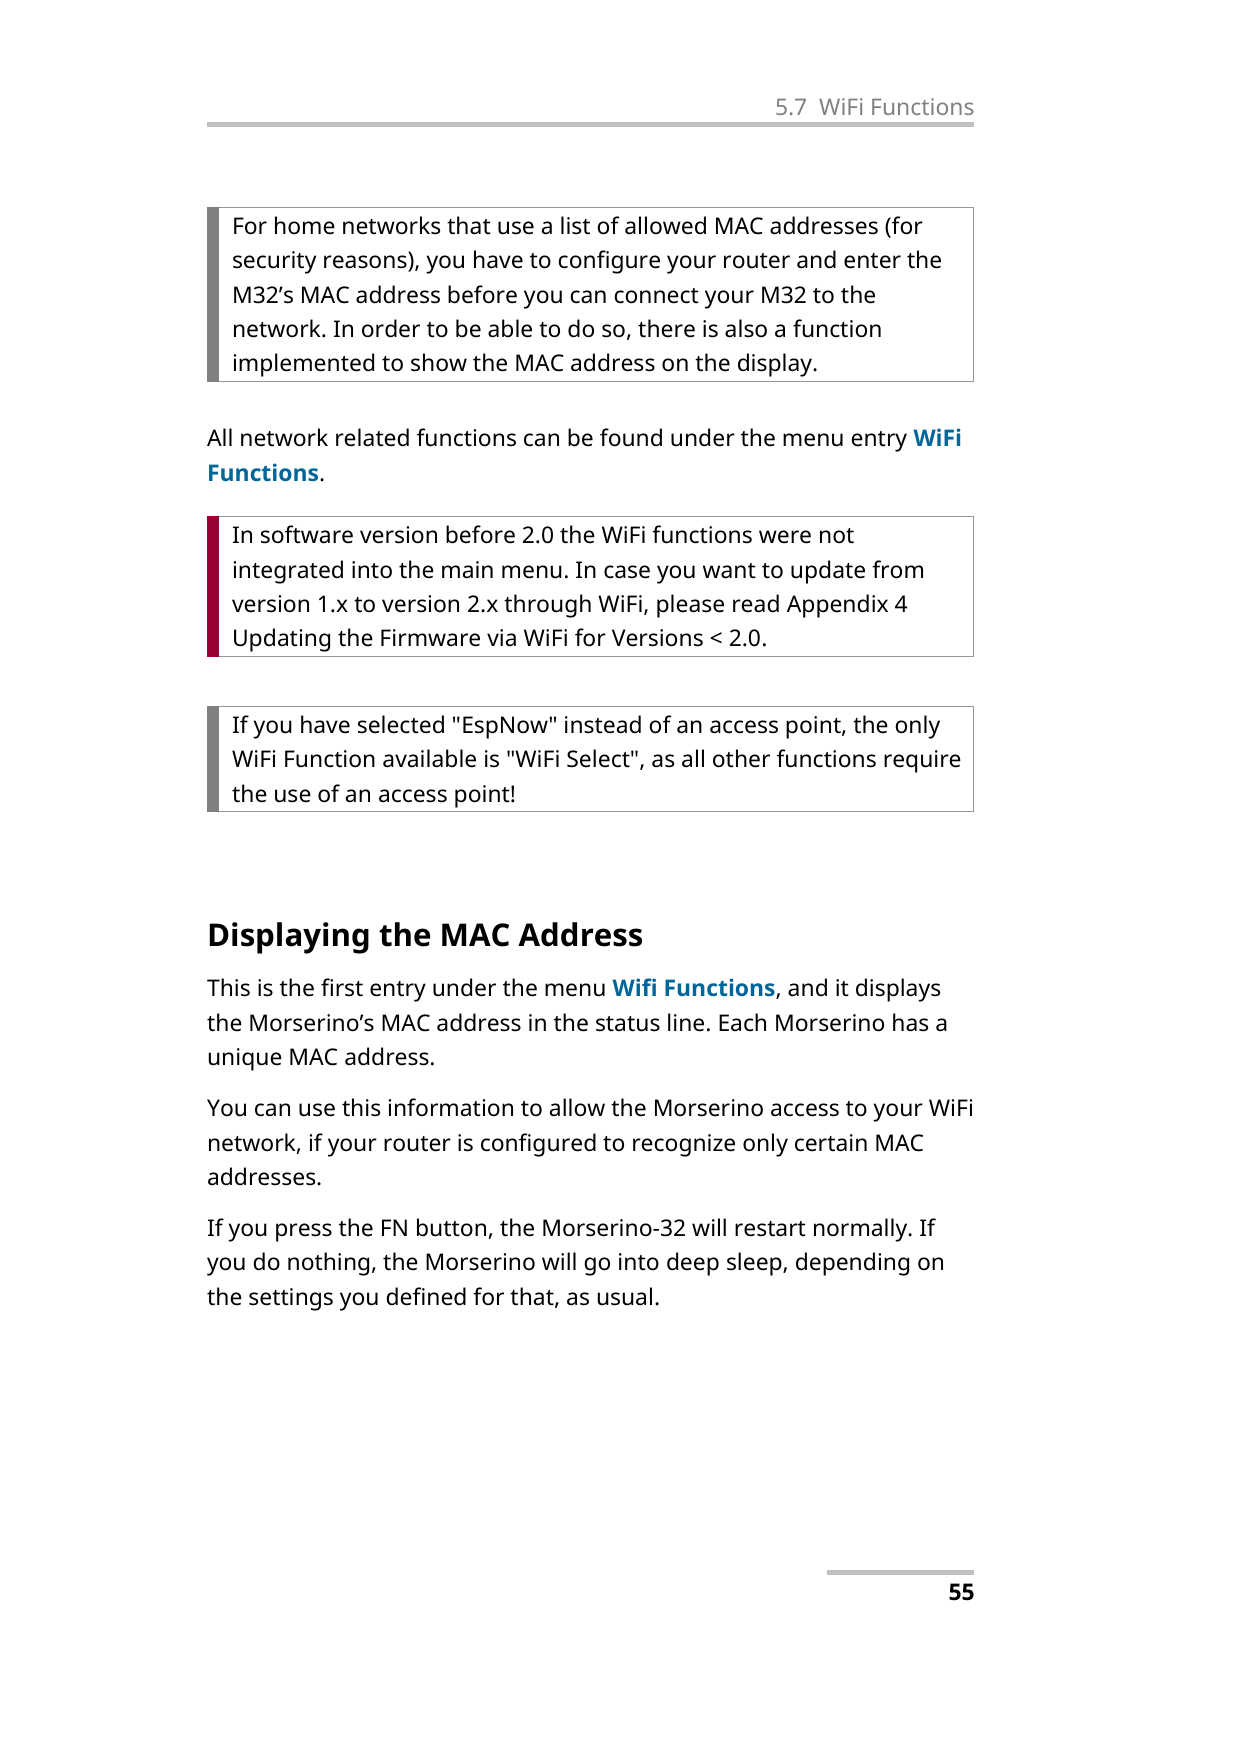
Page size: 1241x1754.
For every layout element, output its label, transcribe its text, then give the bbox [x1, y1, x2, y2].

text This is the first entry under the menu Wifi Functions, and it displays the Morserino’s MAC address in the status line. Each Morserino has a unique MAC address. [207, 972, 974, 1072]
subtitle Displaying the MAC Address [207, 911, 974, 956]
text If you press the FN button, the Morserino-32 will restart normally. If you do nothing, the Morserino will go into deep sleep, depending on the settings you defined for that, as usual. [207, 1212, 974, 1312]
text All network related functions can be found under the menu entry WiFi Functions. [207, 422, 974, 488]
text If you have selected "EspNow" instead of an access point, the only WiFi Function available is "WiFi Select", as all other functions require the use of an access point! [219, 707, 973, 811]
text In software version before 2.0 the WiFi functions were not integrated into the main menu. In case you want to update from version 1.x to version 2.x through WiFi, please read Appendix 4 Updating the Firmware via WiFi for Versions < 2.0. [219, 517, 973, 656]
text For home networks that use a list of allowed MAC addresses (for security reasons), you have to configure your router and enter the M32’s MAC address before you can connect your M32 to the network. In order to be able to do so, there is also a function implemented to show the MAC address on the display. [219, 208, 973, 381]
text You can use this information to allow the Morserino access to your WiFi network, if your router is configured to recognize only certain MAC addresses. [207, 1092, 974, 1192]
